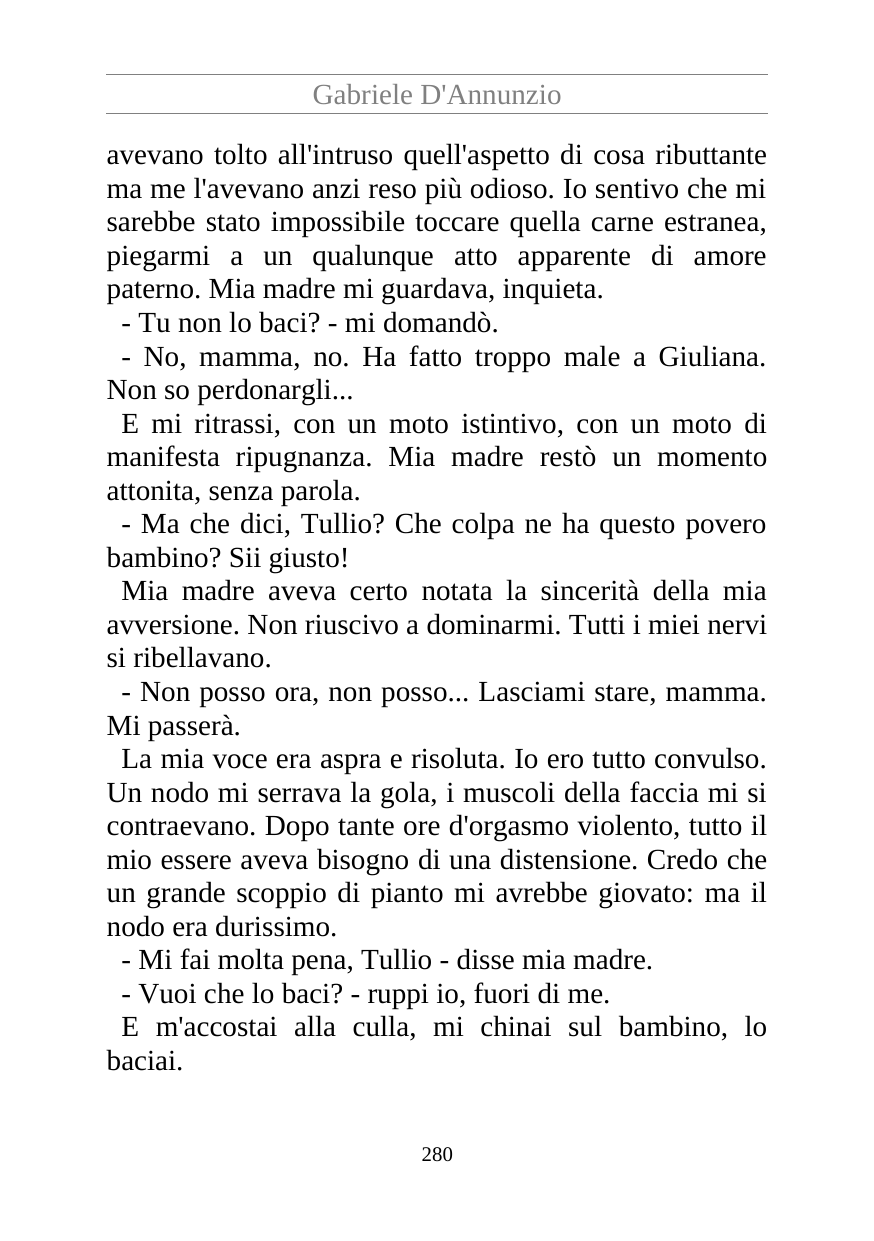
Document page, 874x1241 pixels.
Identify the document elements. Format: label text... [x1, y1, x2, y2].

text E mi ritrassi, con un moto istintivo, con un moto di manifesta ripugnanza. Mia madre restò un momento attonita, senza parola. [106, 406, 768, 506]
text La mia voce era aspra e risoluta. Io ero tutto convulso. Un nodo mi serrava la gola, i muscoli della faccia mi si contraevano. Dopo tante ore d'orgasmo violento, tutto il mio essere aveva bisogno di una distensione. Credo che un grande scoppio di pianto mi avrebbe giovato: ma il nodo era durissimo. [106, 741, 768, 942]
text - Ma che dici, Tullio? Che colpa ne ha questo povero bambino? Sii giusto! [106, 506, 768, 573]
text - Mi fai molta pena, Tullio - disse mia madre. [106, 942, 768, 976]
text Mia madre aveva certo notata la sincerità della mia avversione. Non riuscivo a dominarmi. Tutti i miei nervi si ribellavano. [106, 573, 768, 674]
text E m'accostai alla culla, mi chinai sul bambino, lo baciai. [106, 1009, 768, 1077]
text avevano tolto all'intruso quell'aspetto di cosa ributtante ma me l'avevano anzi reso più odioso. Io sentivo che mi sarebbe stato impossibile toccare quella carne estranea, piegarmi a un qualunque atto apparente di amore paterno. Mia madre mi guardava, inquieta. [106, 137, 768, 305]
text - Non posso ora, non posso... Lasciami stare, mamma. Mi passerà. [106, 674, 768, 741]
text - Tu non lo baci? - mi domandò. [106, 305, 768, 339]
text - No, mamma, no. Ha fatto troppo male a Giuliana. Non so perdonargli... [106, 339, 768, 406]
text - Vuoi che lo baci? - ruppi io, fuori di me. [106, 976, 768, 1009]
